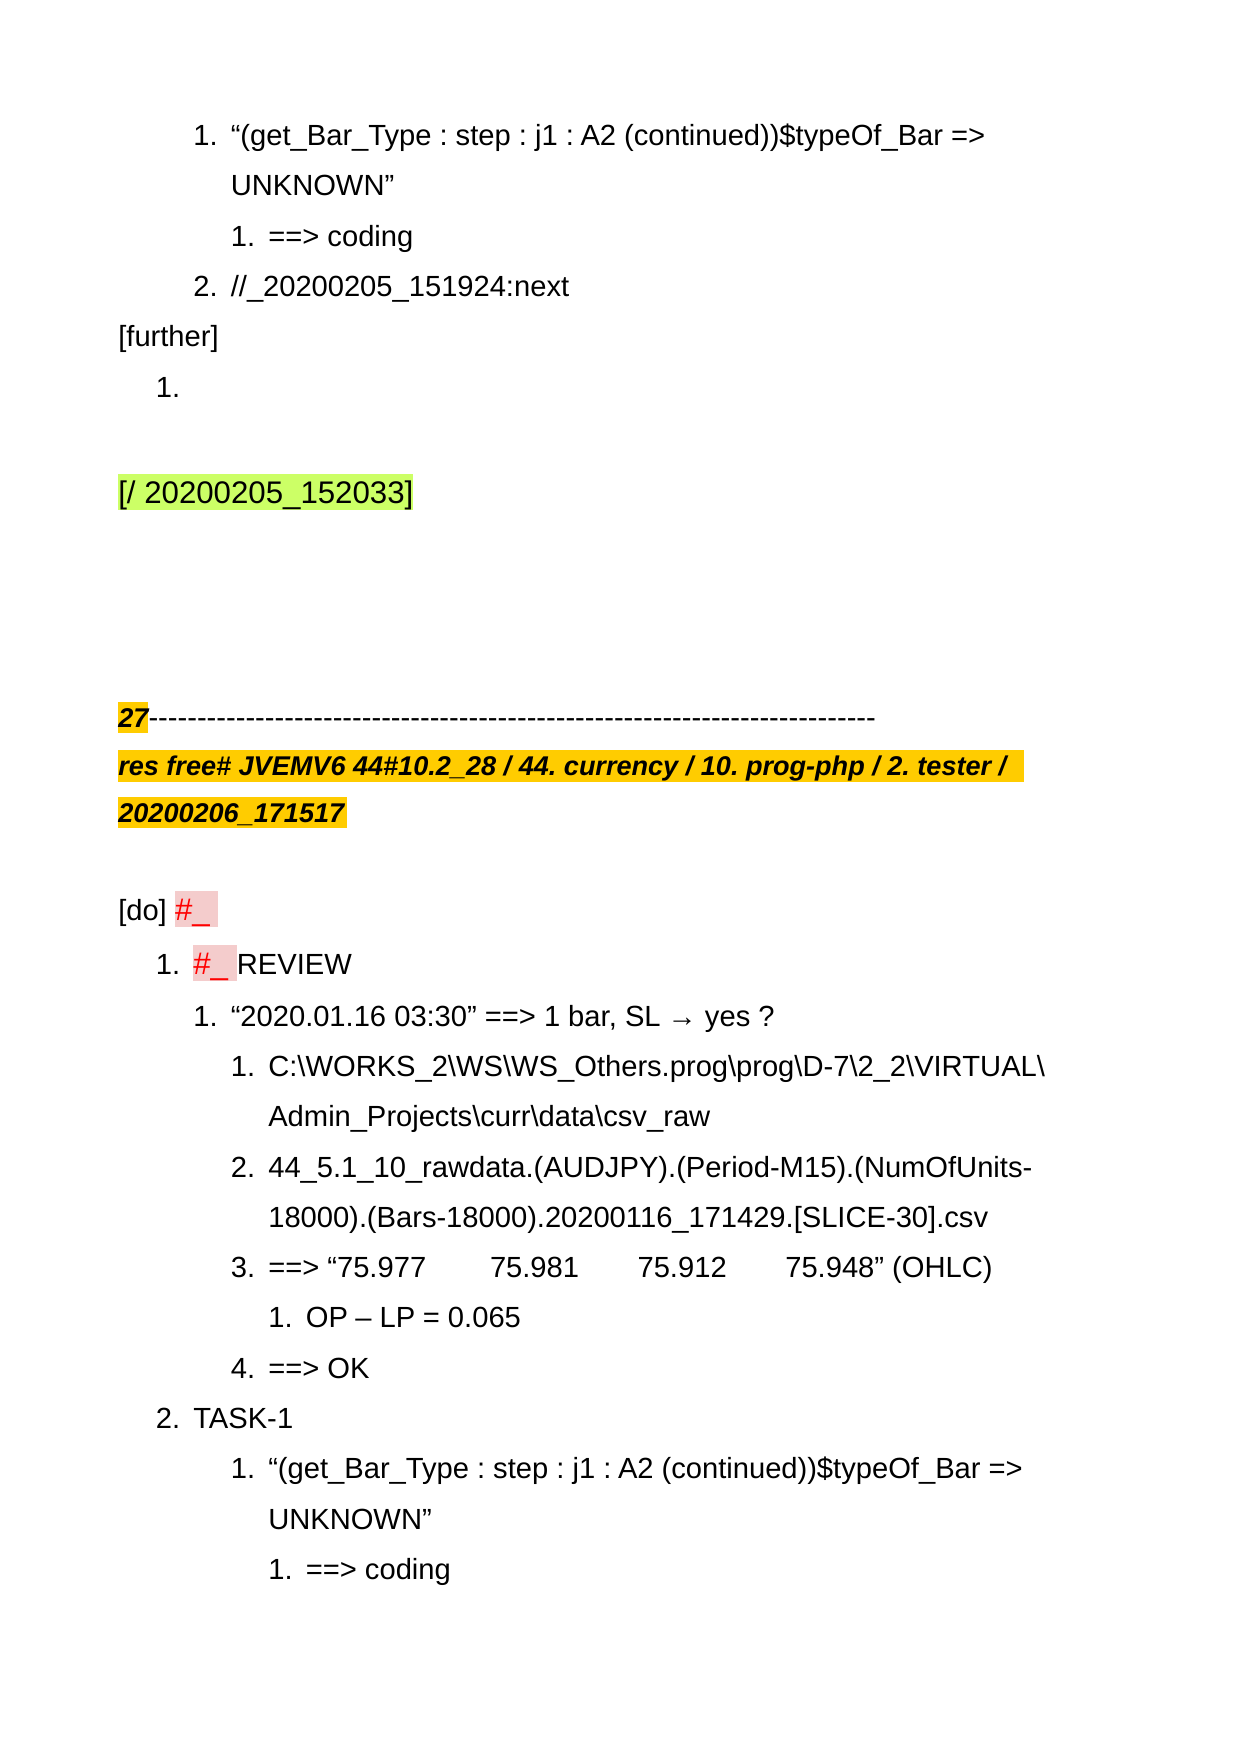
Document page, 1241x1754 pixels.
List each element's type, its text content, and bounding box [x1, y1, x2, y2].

list #_ REVIEW [156, 945, 1122, 981]
list TASK-1 [156, 1401, 1122, 1435]
list “(get_Bar_Type : step : j1 : A2 (continued))$typeOf_Bar => UNKNOWN” [231, 1451, 1122, 1535]
list C:\WORKS_2\WS\WS_Others.prog\prog\D-7\2_2\VIRTUAL\Admin_Projects\curr\data\csv_raw [231, 1049, 1122, 1133]
list “(get_Bar_Type : step : j1 : A2 (continued))$typeOf_Bar => UNKNOWN” [193, 118, 1122, 202]
list “2020.01.16 03:30” ==> 1 bar, SL → yes ? [193, 999, 1122, 1032]
text [further] [118, 319, 1122, 353]
list 44_5.1_10_rawdata.(AUDJPY).(Period-M15).(NumOfUnits-18000).(Bars-18000).20200116_171429.[SLICE-30].csv [231, 1149, 1122, 1233]
text [/ 20200205_152033] [118, 420, 1122, 510]
text [do] #_ [118, 891, 1122, 927]
list OP – LP = 0.065 [268, 1301, 1122, 1334]
list //_20200205_151924:next [193, 269, 1122, 303]
text 27--------------------------------------------------------------------------- [118, 700, 1122, 733]
list ==> coding [231, 219, 1122, 252]
text res free# JVEMV6 44#10.2_28 / 44. currency / 10. prog-php / 2. tester / 20200206_171517 [118, 750, 1122, 828]
list ==> coding [268, 1552, 1122, 1586]
list ==> “75.977 75.981 75.912 75.948” (OHLC) [231, 1250, 1122, 1284]
list ==> OK [231, 1351, 1122, 1384]
